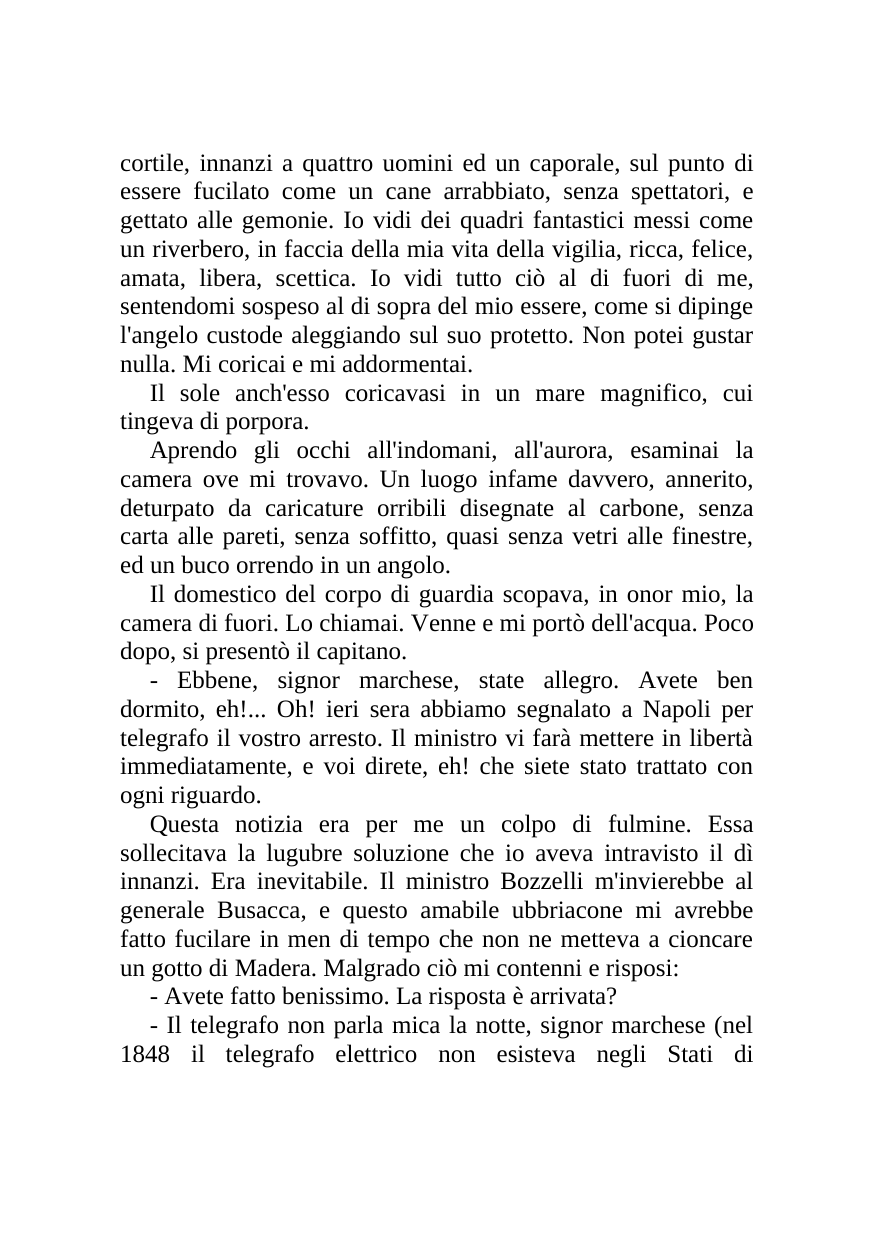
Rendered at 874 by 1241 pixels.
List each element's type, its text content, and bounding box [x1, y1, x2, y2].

text - Avete fatto benissimo. La risposta è arrivata? [120, 981, 754, 1010]
text Aprendo gli occhi all'indomani, all'aurora, esaminai la camera ove mi trovavo. Un luogo infame davvero, annerito, deturpato da caricature orribili disegnate al carbone, senza carta alle pareti, senza soffitto, quasi senza vetri alle finestre, ed un buco orrendo in un angolo. [120, 435, 754, 579]
text Il sole anch'esso coricavasi in un mare magnifico, cui tingeva di porpora. [120, 378, 754, 435]
text - Ebbene, signor marchese, state allegro. Avete ben dormito, eh!... Oh! ieri sera abbiamo segnalato a Napoli per telegrafo il vostro arresto. Il ministro vi farà mettere in libertà immediatamente, e voi direte, eh! che siete stato trattato con ogni riguardo. [120, 665, 754, 809]
text Questa notizia era per me un colpo di fulmine. Essa sollecitava la lugubre soluzione che io aveva intravisto il dì innanzi. Era inevitabile. Il ministro Bozzelli m'invierebbe al generale Busacca, e questo amabile ubbriacone mi avrebbe fatto fucilare in men di tempo che non ne metteva a cioncare un gotto di Madera. Malgrado ciò mi contenni e risposi: [120, 809, 754, 981]
text - Il telegrafo non parla mica la notte, signor marchese (nel 1848 il telegrafo elettrico non esisteva negli Stati di [120, 1010, 754, 1068]
text cortile, innanzi a quattro uomini ed un caporale, sul punto di essere fucilato come un cane arrabbiato, senza spettatori, e gettato alle gemonie. Io vidi dei quadri fantastici messi come un riverbero, in faccia della mia vita della vigilia, ricca, felice, amata, libera, scettica. Io vidi tutto ciò al di fuori di me, sentendomi sospeso al di sopra del mio essere, come si dipinge l'angelo custode aleggiando sul suo protetto. Non potei gustar nulla. Mi coricai e mi addormentai. [120, 148, 754, 378]
text Il domestico del corpo di guardia scopava, in onor mio, la camera di fuori. Lo chiamai. Venne e mi portò dell'acqua. Poco dopo, si presentò il capitano. [120, 579, 754, 665]
